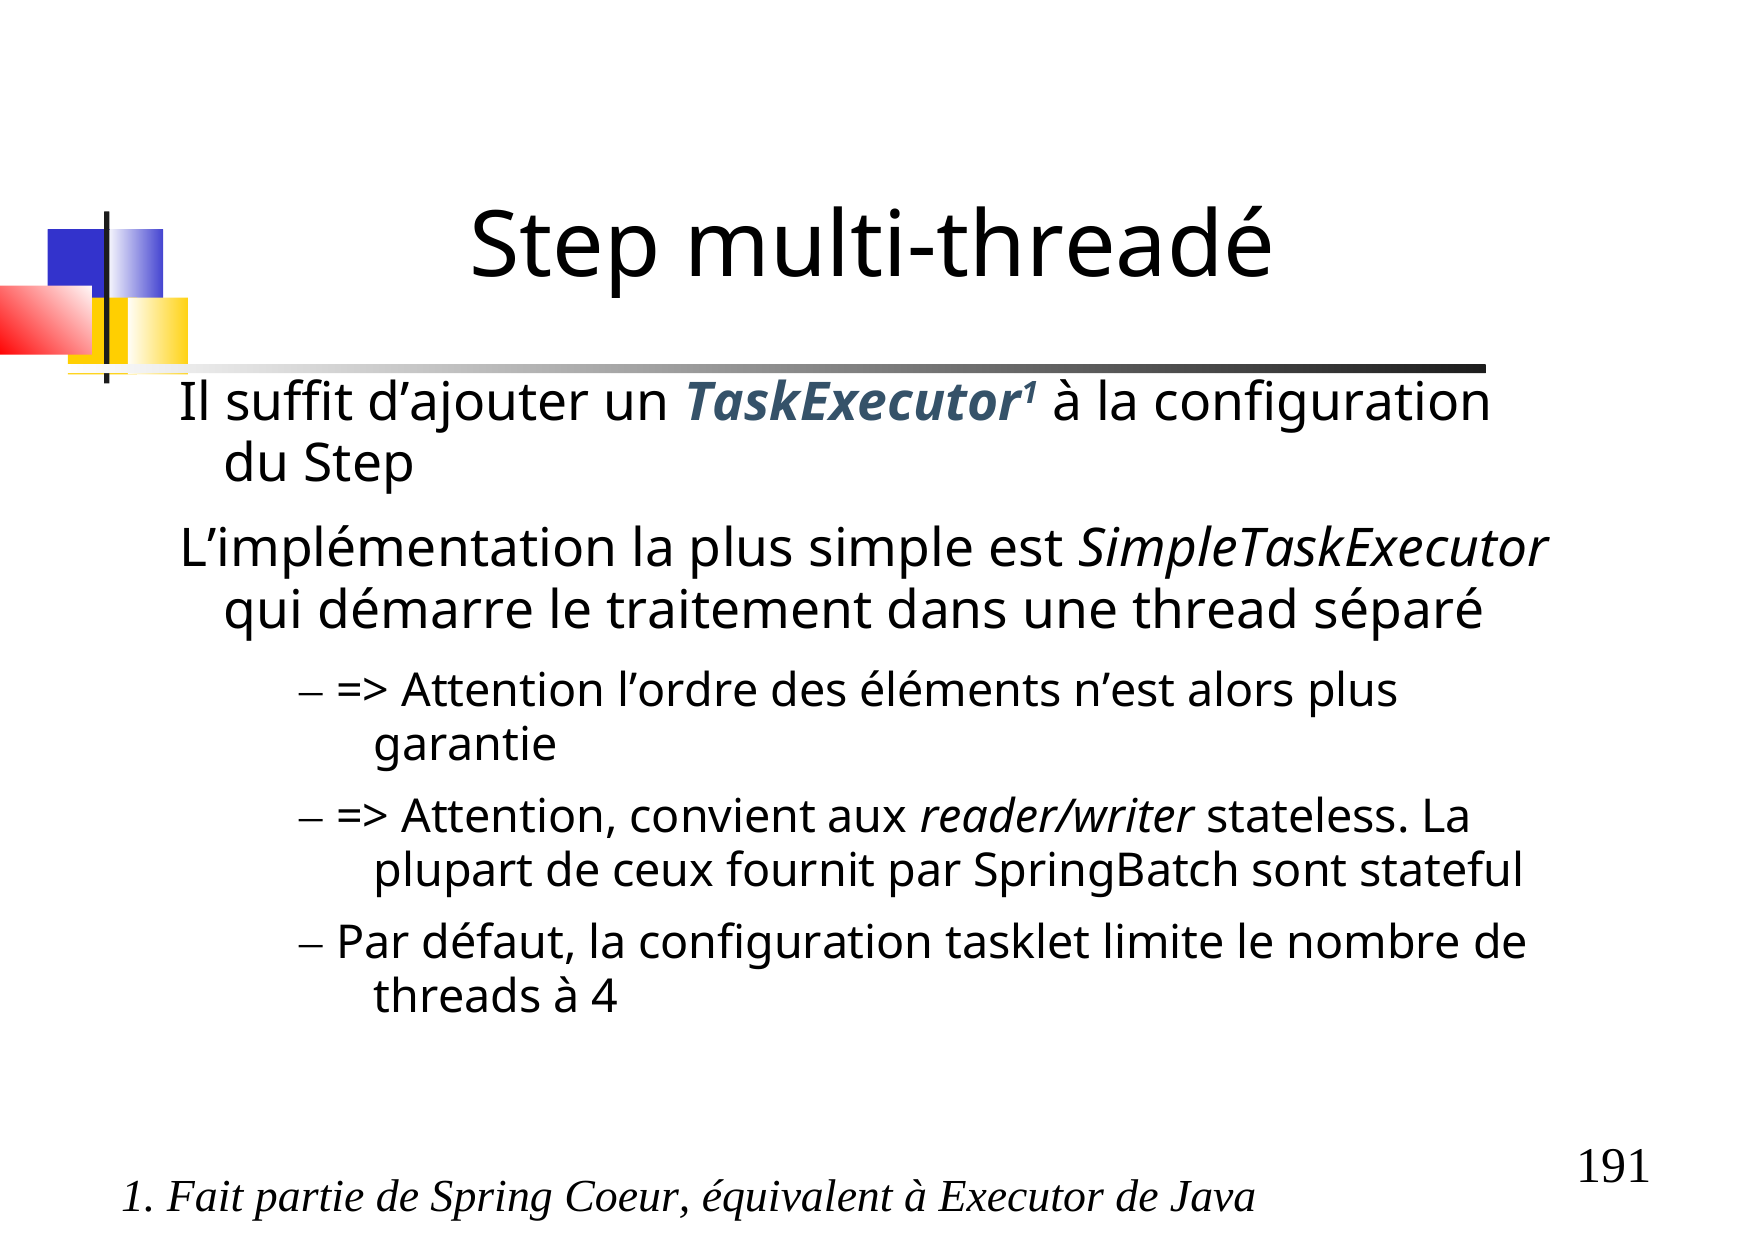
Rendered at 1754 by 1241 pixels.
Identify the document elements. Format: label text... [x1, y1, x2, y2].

text_box 1. Fait partie de Spring Coeur, équivalent à Executor de Java [106, 1162, 1273, 1230]
list Il suffit d’ajouter un TaskExecutor1 à la configuration du Step L’implémentation la plus simple est SimpleTaskExecutor qui démarre le traitement dans une thread séparé => Attention l’ordre des éléments n’est alors plus garantie => Attention, convient aux reader/writer stateless. La plupart de ceux fournit par SpringBatch sont stateful Par défaut, la configuration tasklet limite le nombre de threads à 4 [179, 371, 1567, 1091]
title Step multi-threadé [179, 139, 1567, 351]
